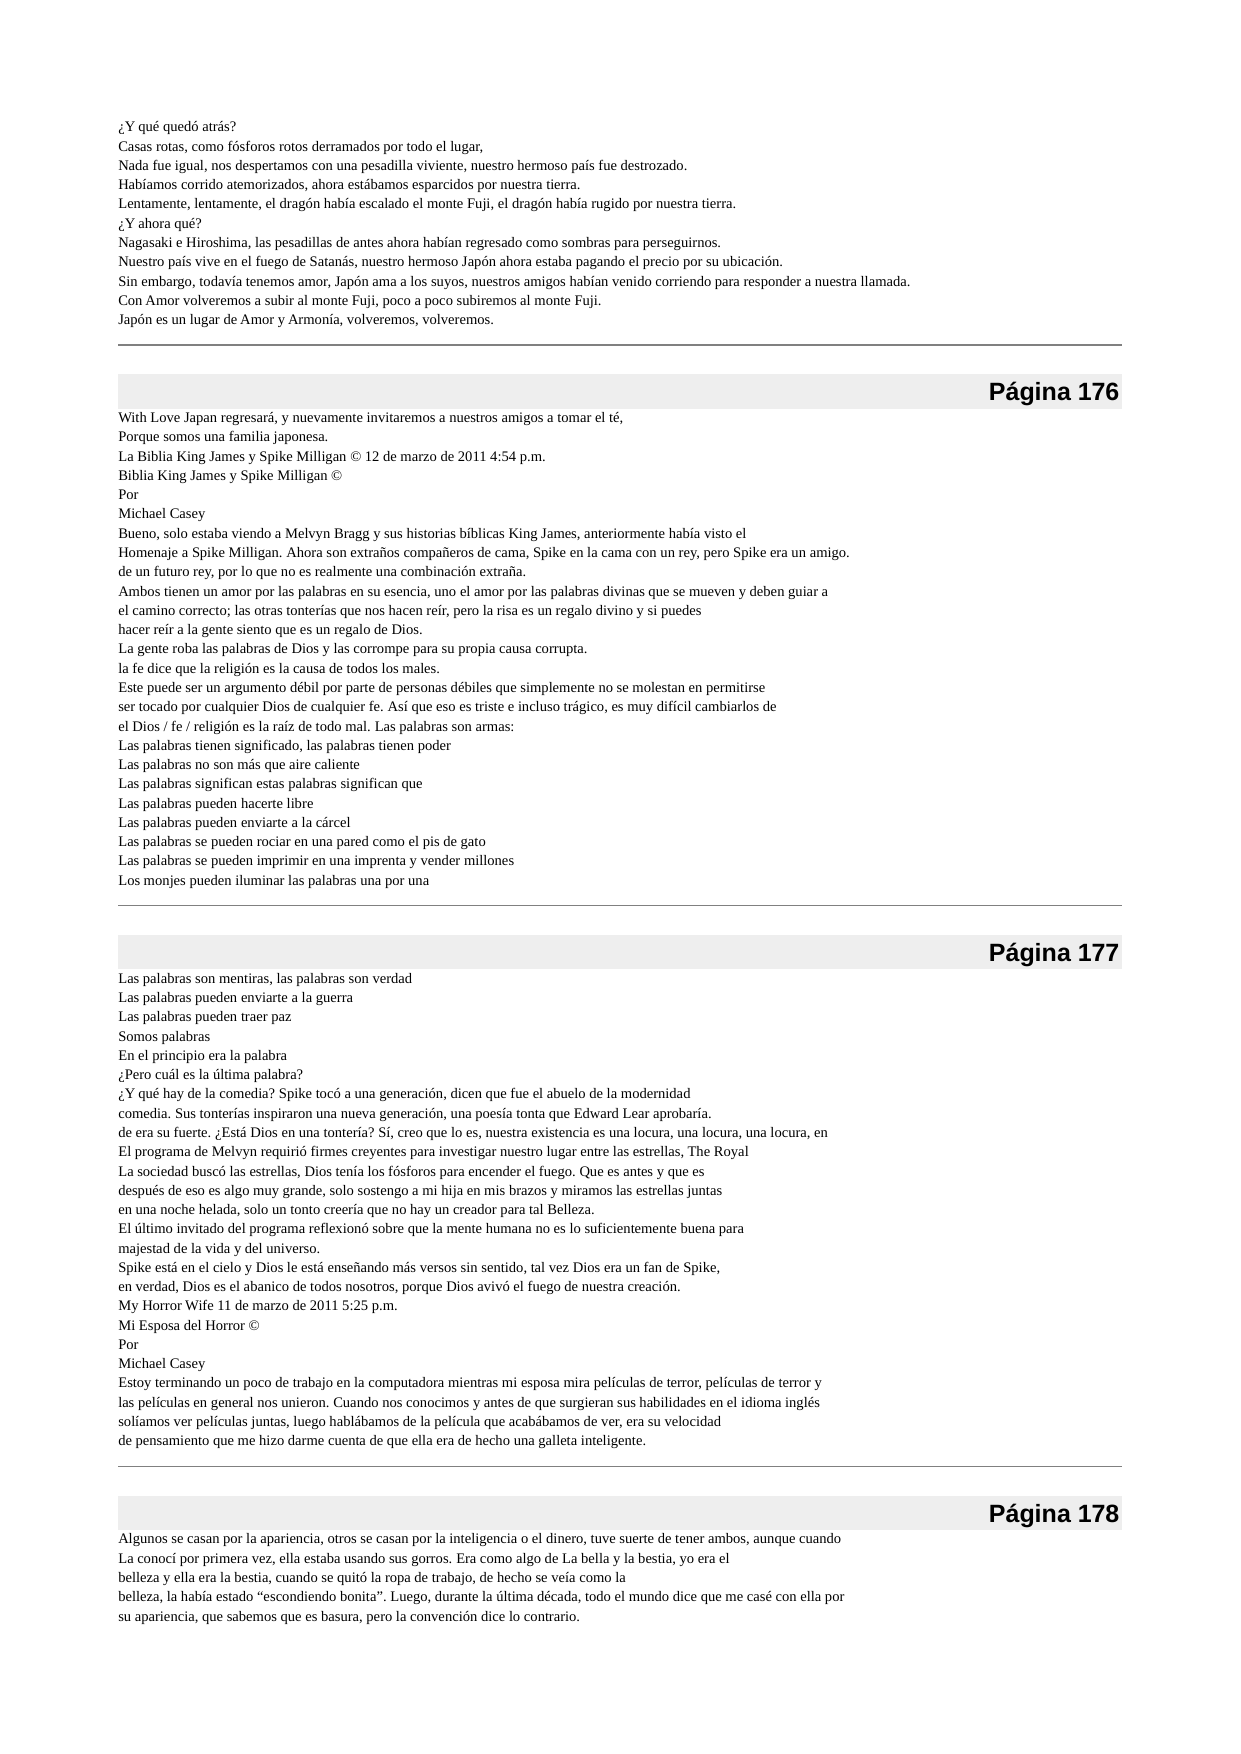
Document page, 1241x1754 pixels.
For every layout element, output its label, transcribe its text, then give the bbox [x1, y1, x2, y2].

text en una noche helada, solo un tonto creería que no hay un creador para tal Belleza. [118, 1201, 1122, 1218]
text Las palabras se pueden rociar en una pared como el pis de gato [118, 833, 1122, 850]
text Las palabras se pueden imprimir en una imprenta y vender millones [118, 852, 1122, 869]
text ser tocado por cualquier Dios de cualquier fe. Así que eso es triste e incluso trágico, es muy difícil cambiarlos de [118, 698, 1122, 715]
text la fe dice que la religión es la causa de todos los males. [118, 659, 1122, 676]
text Michael Casey [118, 505, 1122, 522]
text majestad de la vida y del universo. [118, 1239, 1122, 1256]
text en verdad, Dios es el abanico de todos nosotros, porque Dios avivó el fuego de nuestra creación. [118, 1278, 1122, 1295]
text Porque somos una familia japonesa. [118, 428, 1122, 445]
text La gente roba las palabras de Dios y las corrompe para su propia causa corrupta. [118, 640, 1122, 657]
text My Horror Wife 11 de marzo de 2011 5:25 p.m. [118, 1297, 1122, 1314]
text hacer reír a la gente siento que es un regalo de Dios. [118, 621, 1122, 638]
text Algunos se casan por la apariencia, otros se casan por la inteligencia o el dinero, tuve suerte de tener ambos, aunque cuando [118, 1530, 1122, 1547]
text Casas rotas, como fósforos rotos derramados por todo el lugar, [118, 137, 1122, 154]
text Japón es un lugar de Amor y Armonía, volveremos, volveremos. [118, 311, 1122, 328]
text de pensamiento que me hizo darme cuenta de que ella era de hecho una galleta inteligente. [118, 1432, 1122, 1449]
text comedia. Sus tonterías inspiraron una nueva generación, una poesía tonta que Edward Lear aprobaría. [118, 1104, 1122, 1121]
text La Biblia King James y Spike Milligan © 12 de marzo de 2011 4:54 p.m. [118, 447, 1122, 464]
text Homenaje a Spike Milligan. Ahora son extraños compañeros de cama, Spike en la cama con un rey, pero Spike era un amigo. [118, 544, 1122, 561]
text Estoy terminando un poco de trabajo en la computadora mientras mi esposa mira películas de terror, películas de terror y [118, 1374, 1122, 1391]
text La conocí por primera vez, ella estaba usando sus gorros. Era como algo de La bella y la bestia, yo era el [118, 1549, 1122, 1566]
text belleza y ella era la bestia, cuando se quitó la ropa de trabajo, de hecho se veía como la [118, 1569, 1122, 1586]
text ¿Y qué hay de la comedia? Spike tocó a una generación, dicen que fue el abuelo de la modernidad [118, 1085, 1122, 1102]
text Sin embargo, todavía tenemos amor, Japón ama a los suyos, nuestros amigos habían venido corriendo para responder a nuestra llamada. [118, 272, 1122, 289]
text La sociedad buscó las estrellas, Dios tenía los fósforos para encender el fuego. Que es antes y que es [118, 1162, 1122, 1179]
text El programa de Melvyn requirió firmes creyentes para investigar nuestro lugar entre las estrellas, The Royal [118, 1143, 1122, 1160]
table_header Página 176 [118, 374, 1122, 409]
table_header Página 178 [118, 1496, 1122, 1530]
text Las palabras tienen significado, las palabras tienen poder [118, 737, 1122, 753]
text Las palabras pueden enviarte a la guerra [118, 989, 1122, 1006]
table_header Página 177 [118, 935, 1122, 969]
text Mi Esposa del Horror © [118, 1316, 1122, 1333]
text Los monjes pueden iluminar las palabras una por una [118, 871, 1122, 888]
text ¿Pero cuál es la última palabra? [118, 1066, 1122, 1083]
text Lentamente, lentamente, el dragón había escalado el monte Fuji, el dragón había rugido por nuestra tierra. [118, 195, 1122, 212]
text Con Amor volveremos a subir al monte Fuji, poco a poco subiremos al monte Fuji. [118, 292, 1122, 308]
text solíamos ver películas juntas, luego hablábamos de la película que acabábamos de ver, era su velocidad [118, 1413, 1122, 1429]
text Por [118, 486, 1122, 503]
text Las palabras son mentiras, las palabras son verdad [118, 969, 1122, 986]
text el Dios / fe / religión es la raíz de todo mal. Las palabras son armas: [118, 717, 1122, 734]
text El último invitado del programa reflexionó sobre que la mente humana no es lo suficientemente buena para [118, 1220, 1122, 1237]
text el camino correcto; las otras tonterías que nos hacen reír, pero la risa es un regalo divino y si puedes [118, 602, 1122, 618]
text En el principio era la palabra [118, 1047, 1122, 1063]
text Por [118, 1336, 1122, 1352]
text Este puede ser un argumento débil por parte de personas débiles que simplemente no se molestan en permitirse [118, 679, 1122, 696]
text Las palabras pueden traer paz [118, 1008, 1122, 1025]
text Michael Casey [118, 1355, 1122, 1372]
text Ambos tienen un amor por las palabras en su esencia, uno el amor por las palabras divinas que se mueven y deben guiar a [118, 582, 1122, 599]
text Las palabras significan estas palabras significan que [118, 775, 1122, 792]
text belleza, la había estado “escondiendo bonita”. Luego, durante la última década, todo el mundo dice que me casé con ella por [118, 1588, 1122, 1605]
text With Love Japan regresará, y nuevamente invitaremos a nuestros amigos a tomar el té, [118, 409, 1122, 426]
text de era su fuerte. ¿Está Dios en una tontería? Sí, creo que lo es, nuestra existencia es una locura, una locura, una locura, en [118, 1124, 1122, 1141]
text Habíamos corrido atemorizados, ahora estábamos esparcidos por nuestra tierra. [118, 176, 1122, 193]
text después de eso es algo muy grande, solo sostengo a mi hija en mis brazos y miramos las estrellas juntas [118, 1182, 1122, 1198]
text de un futuro rey, por lo que no es realmente una combinación extraña. [118, 563, 1122, 580]
text Bueno, solo estaba viendo a Melvyn Bragg y sus historias bíblicas King James, anteriormente había visto el [118, 524, 1122, 541]
text Spike está en el cielo y Dios le está enseñando más versos sin sentido, tal vez Dios era un fan de Spike, [118, 1259, 1122, 1275]
text Biblia King James y Spike Milligan © [118, 467, 1122, 483]
text Las palabras no son más que aire caliente [118, 756, 1122, 773]
text Nuestro país vive en el fuego de Satanás, nuestro hermoso Japón ahora estaba pagando el precio por su ubicación. [118, 253, 1122, 270]
text su apariencia, que sabemos que es basura, pero la convención dice lo contrario. [118, 1607, 1122, 1624]
text las películas en general nos unieron. Cuando nos conocimos y antes de que surgieran sus habilidades en el idioma inglés [118, 1393, 1122, 1410]
text Las palabras pueden hacerte libre [118, 794, 1122, 811]
text ¿Y qué quedó atrás? [118, 118, 1122, 135]
text Somos palabras [118, 1027, 1122, 1044]
text ¿Y ahora qué? [118, 214, 1122, 231]
text Nada fue igual, nos despertamos con una pesadilla viviente, nuestro hermoso país fue destrozado. [118, 157, 1122, 173]
text Las palabras pueden enviarte a la cárcel [118, 814, 1122, 830]
text Nagasaki e Hiroshima, las pesadillas de antes ahora habían regresado como sombras para perseguirnos. [118, 234, 1122, 251]
